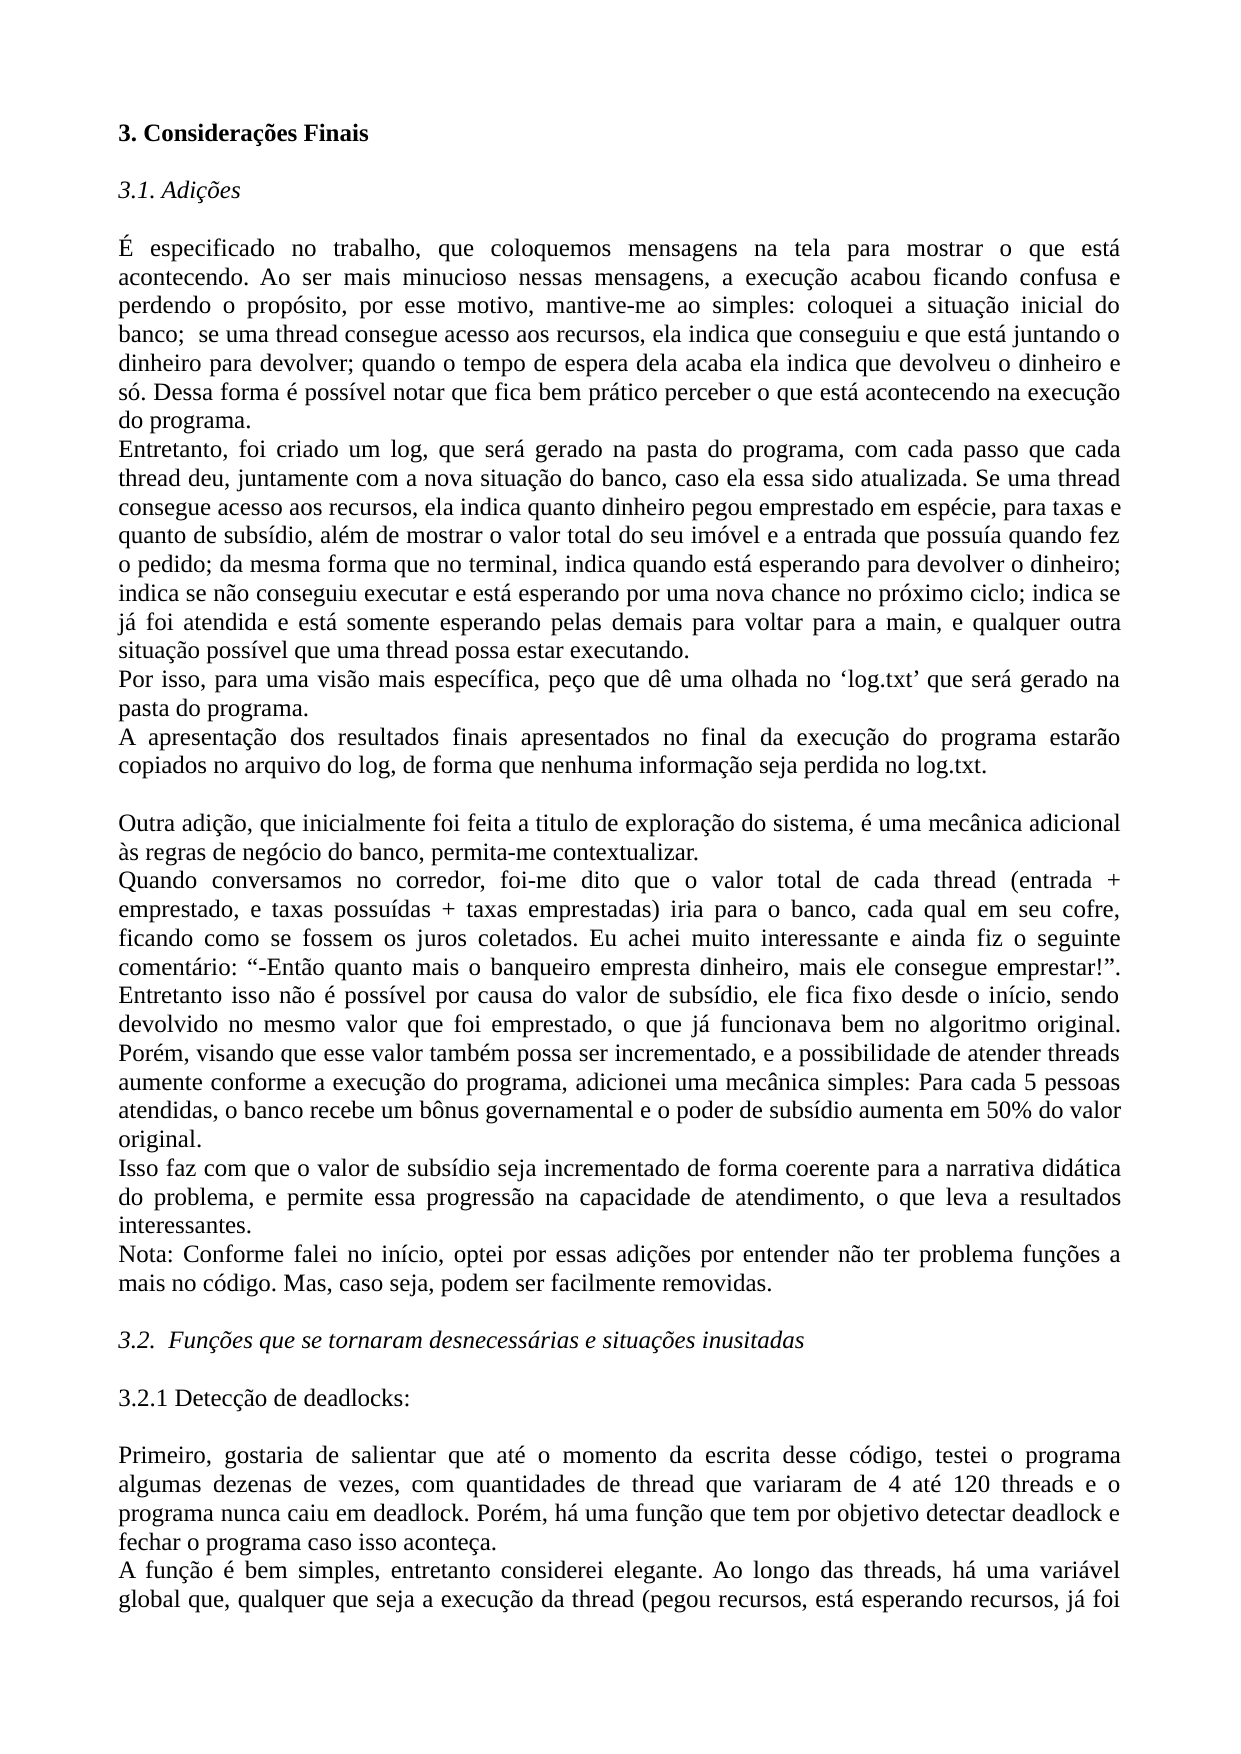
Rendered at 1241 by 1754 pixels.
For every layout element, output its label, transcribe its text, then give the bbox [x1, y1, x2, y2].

text Entretanto, foi criado um log, que será gerado na pasta do programa, com cada passo que cada thread deu, juntamente com a nova situação do banco, caso ela essa sido atualizada. Se uma thread consegue acesso aos recursos, ela indica quanto dinheiro pegou emprestado em espécie, para taxas e quanto de subsídio, além de mostrar o valor total do seu imóvel e a entrada que possuía quando fez o pedido; da mesma forma que no terminal, indica quando está esperando para devolver o dinheiro; indica se não conseguiu executar e está esperando por uma nova chance no próximo ciclo; indica se já foi atendida e está somente esperando pelas demais para voltar para a main, e qualquer outra situação possível que uma thread possa estar executando. [118, 434, 1122, 664]
text Nota: Conforme falei no início, optei por essas adições por entender não ter problema funções a mais no código. Mas, caso seja, podem ser facilmente removidas. [118, 1239, 1122, 1297]
text Outra adição, que inicialmente foi feita a titulo de exploração do sistema, é uma mecânica adicional às regras de negócio do banco, permita-me contextualizar. [118, 808, 1122, 866]
text 3.1. Adições [118, 176, 1122, 204]
text A apresentação dos resultados finais apresentados no final da execução do programa estarão copiados no arquivo do log, de forma que nenhuma informação seja perdida no log.txt. [118, 722, 1122, 779]
text Primeiro, gostaria de salientar que até o momento da escrita desse código, testei o programa algumas dezenas de vezes, com quantidades de thread que variaram de 4 até 120 threads e o programa nunca caiu em deadlock. Porém, há uma função que tem por objetivo detectar deadlock e fechar o programa caso isso aconteça. [118, 1441, 1122, 1556]
text Quando conversamos no corredor, foi-me dito que o valor total de cada thread (entrada + emprestado, e taxas possuídas + taxas emprestadas) iria para o banco, cada qual em seu cofre, ficando como se fossem os juros coletados. Eu achei muito interessante e ainda fiz o seguinte comentário: “-Então quanto mais o banqueiro empresta dinheiro, mais ele consegue emprestar!”. Entretanto isso não é possível por causa do valor de subsídio, ele fica fixo desde o início, sendo devolvido no mesmo valor que foi emprestado, o que já funcionava bem no algoritmo original. Porém, visando que esse valor também possa ser incrementado, e a possibilidade de atender threads aumente conforme a execução do programa, adicionei uma mecânica simples: Para cada 5 pessoas atendidas, o banco recebe um bônus governamental e o poder de subsídio aumenta em 50% do valor original. [118, 866, 1122, 1153]
text 3.2. Funções que se tornaram desnecessárias e situações inusitadas [118, 1326, 1122, 1354]
text É especificado no trabalho, que coloquemos mensagens na tela para mostrar o que está acontecendo. Ao ser mais minucioso nessas mensagens, a execução acabou ficando confusa e perdendo o propósito, por esse motivo, mantive-me ao simples: coloquei a situação inicial do banco; se uma thread consegue acesso aos recursos, ela indica que conseguiu e que está juntando o dinheiro para devolver; quando o tempo de espera dela acaba ela indica que devolveu o dinheiro e só. Dessa forma é possível notar que fica bem prático perceber o que está acontecendo na execução do programa. [118, 233, 1122, 434]
text 3. Considerações Finais [118, 118, 1122, 147]
text 3.2.1 Detecção de deadlocks: [118, 1383, 1122, 1412]
text A função é bem simples, entretanto considerei elegante. Ao longo das threads, há uma variável global que, qualquer que seja a execução da thread (pegou recursos, está esperando recursos, já foi [118, 1556, 1122, 1613]
text Isso faz com que o valor de subsídio seja incrementado de forma coerente para a narrativa didática do problema, e permite essa progressão na capacidade de atendimento, o que leva a resultados interessantes. [118, 1153, 1122, 1239]
text Por isso, para uma visão mais específica, peço que dê uma olhada no ‘log.txt’ que será gerado na pasta do programa. [118, 664, 1122, 722]
